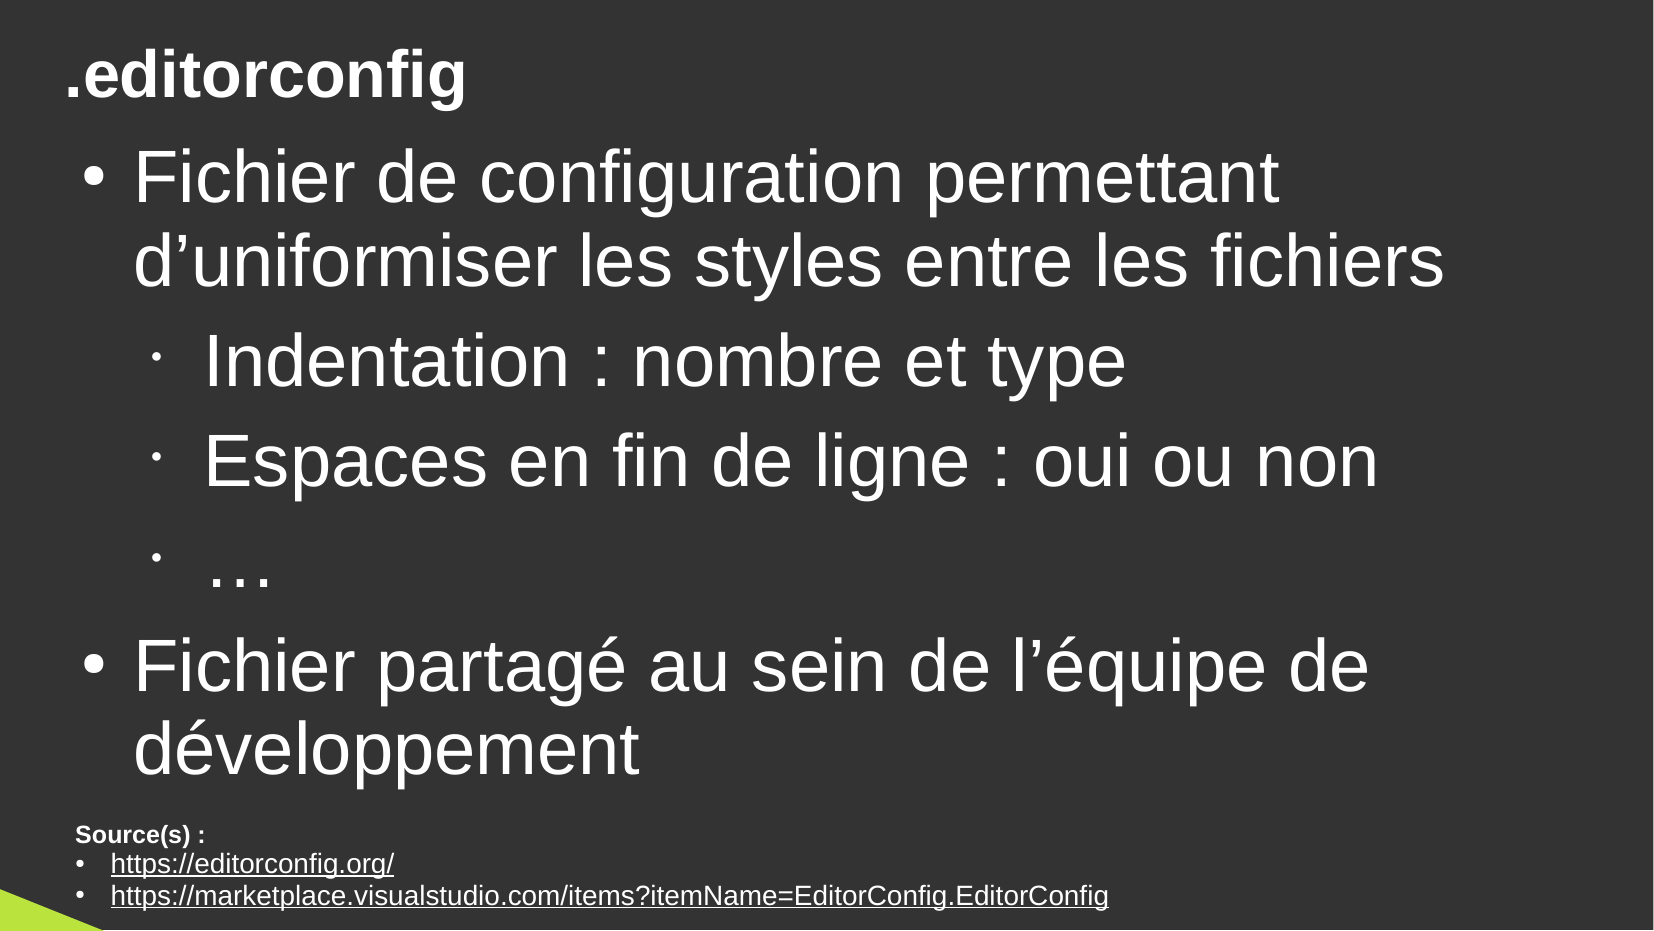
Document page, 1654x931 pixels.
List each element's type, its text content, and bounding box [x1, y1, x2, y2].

text_box Source(s) : https://editorconfig.org/ https://marketplace.visualstudio.com/items?itemName=EditorConfig.EditorConfig [60, 809, 1546, 919]
list Fichier de configuration permettant d’uniformiser les styles entre les fichiers Indentation : nombre et type Espaces en fin de ligne : oui ou non … Fichier partagé au sein de l’équipe de développement [63, 135, 1542, 792]
title .editorconfig [64, 37, 1105, 119]
text_box [0, 889, 105, 931]
